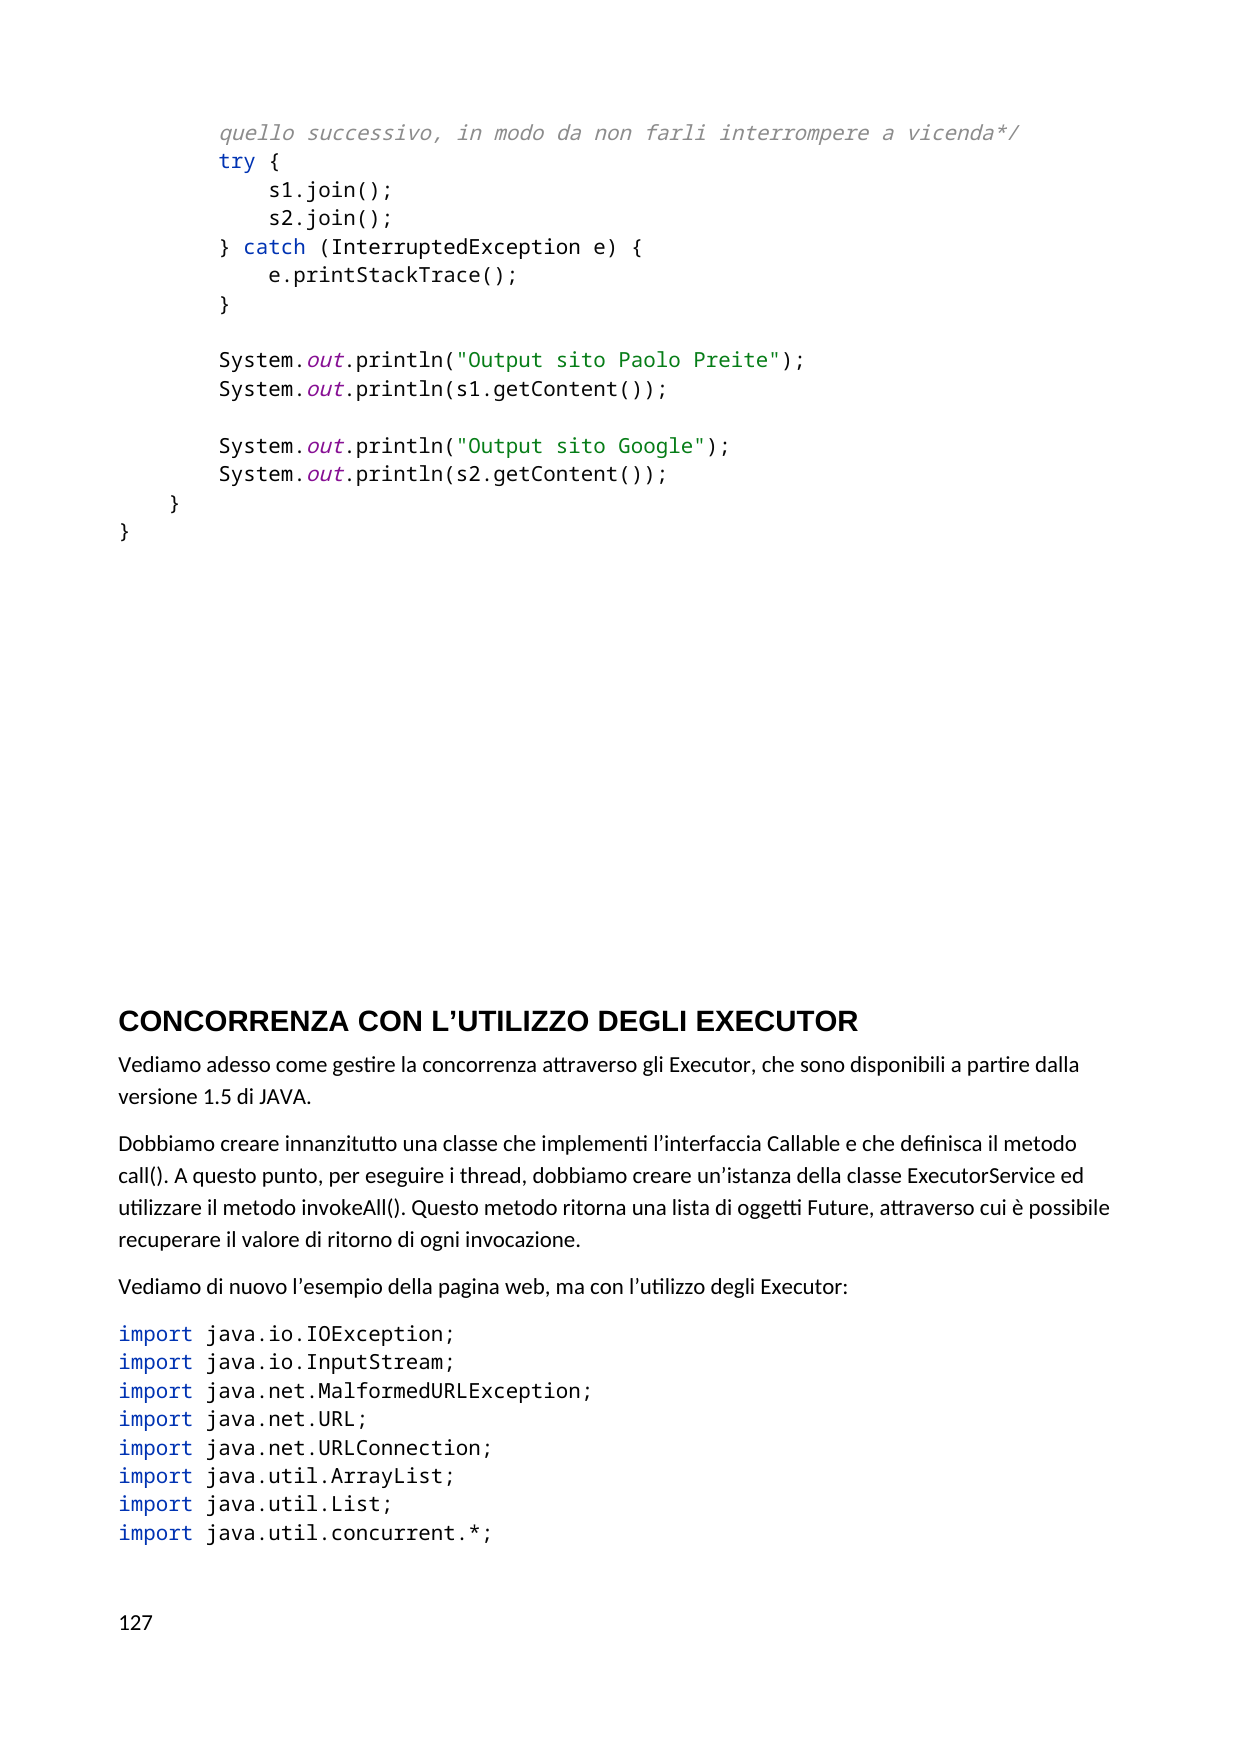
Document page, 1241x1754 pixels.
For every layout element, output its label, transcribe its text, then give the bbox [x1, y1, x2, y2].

text Vediamo adesso come gestire la concorrenza attraverso gli Executor, che sono disponibili a partire dalla versione 1.5 di JAVA. [118, 1050, 1122, 1110]
text quello successivo, in modo da non farli interrompere a vicenda*/ try { s1.join(); s2.join(); } catch (InterruptedException e) { e.printStackTrace(); } System.out.println("Output sito Paolo Preite"); System.out.println(s1.getContent()); System.out.println("Output sito Google"); System.out.println(s2.getContent()); } } [118, 118, 1122, 601]
text Dobbiamo creare innanzitutto una classe che implementi l’interfaccia Callable e che definisca il metodo call(). A questo punto, per eseguire i thread, dobbiamo creare un’istanza della classe ExecutorService ed utilizzare il metodo invokeAll(). Questo metodo ritorna una lista di oggetti Future, attraverso cui è possibile recuperare il valore di ritorno di ogni invocazione. [118, 1129, 1122, 1253]
text Vediamo di nuovo l’esempio della pagina web, ma con l’utilizzo degli Executor: [118, 1272, 1122, 1300]
text import java.io.IOException; import java.io.InputStream; import java.net.MalformedURLException; import java.net.URL; import java.net.URLConnection; import java.util.ArrayList; import java.util.List; import java.util.concurrent.*; [118, 1319, 1122, 1575]
subtitle CONCORRENZA CON L’UTILIZZO DEGLI EXECUTOR [118, 1003, 1122, 1037]
